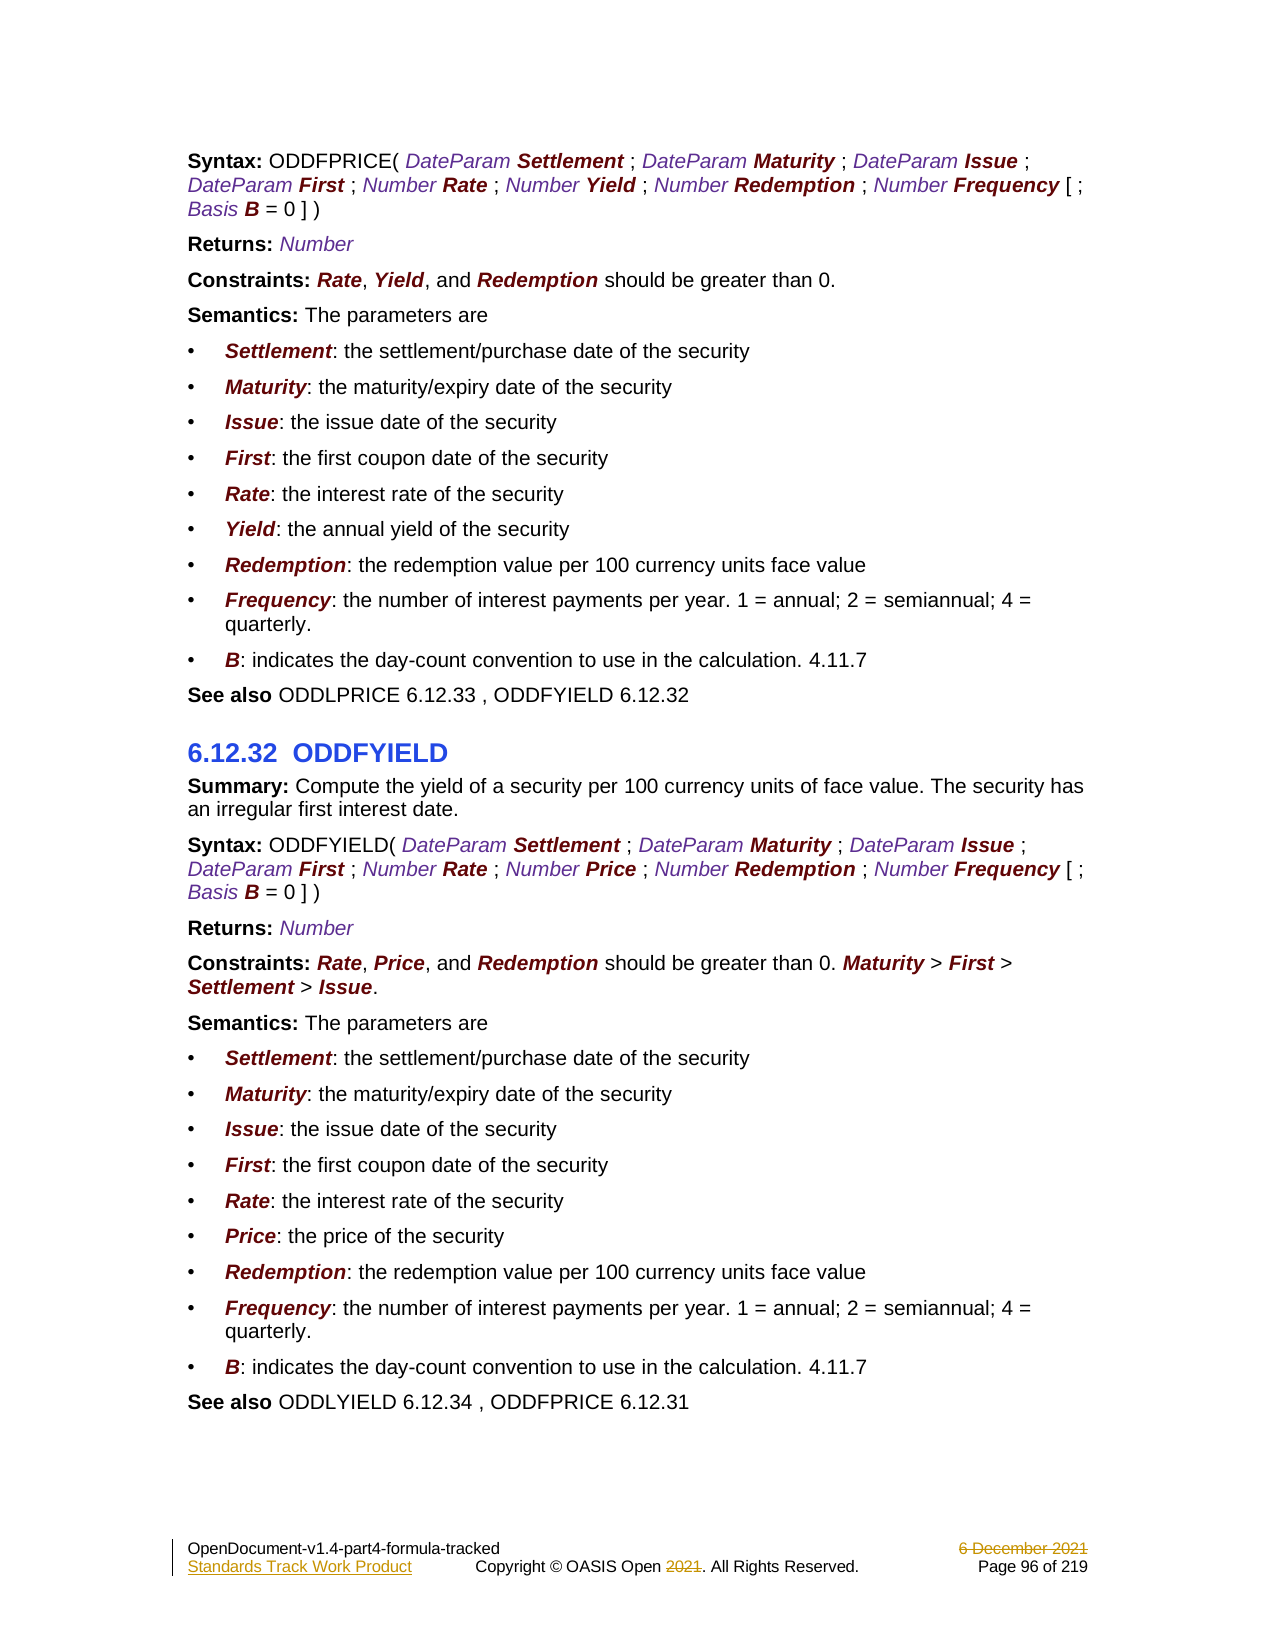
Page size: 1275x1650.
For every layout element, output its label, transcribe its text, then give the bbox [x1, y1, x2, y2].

list Redemption: the redemption value per 100 currency units face value [187, 1260, 1088, 1284]
text See also ODDLYIELD 6.12.34 , ODDFPRICE 6.12.31 [187, 1391, 1088, 1414]
text Returns: Number [187, 916, 1088, 940]
text See also ODDLPRICE 6.12.33 , ODDFYIELD 6.12.32 [187, 684, 1088, 707]
list Price: the price of the security [187, 1225, 1088, 1248]
text Syntax: ODDFYIELD( DateParam Settlement ; DateParam Maturity ; DateParam Issue ; DateParam First ; Number Rate ; Number Price ; Number Redemption ; Number Frequency [ ; Basis B = 0 ] ) [187, 833, 1088, 904]
list Settlement: the settlement/purchase date of the security [187, 1047, 1088, 1070]
text Semantics: The parameters are [187, 1011, 1088, 1034]
list Rate: the interest rate of the security [187, 482, 1088, 506]
list First: the first coupon date of the security [187, 446, 1088, 470]
list Settlement: the settlement/purchase date of the security [187, 339, 1088, 363]
text Summary: Compute the yield of a security per 100 currency units of face value. The security has an irregular first interest date. [187, 774, 1088, 821]
list Maturity: the maturity/expiry date of the security [187, 1082, 1088, 1106]
list B: indicates the day-count convention to use in the calculation. 4.11.7 [187, 1355, 1088, 1379]
list Maturity: the maturity/expiry date of the security [187, 375, 1088, 399]
text Semantics: The parameters are [187, 304, 1088, 327]
list Frequency: the number of interest payments per year. 1 = annual; 2 = semiannual; 4 = quarterly. [187, 1296, 1088, 1343]
list Frequency: the number of interest payments per year. 1 = annual; 2 = semiannual; 4 = quarterly. [187, 589, 1088, 636]
subtitle ODDFYIELD [187, 738, 1088, 768]
text Returns: Number [187, 233, 1088, 256]
list Issue: the issue date of the security [187, 411, 1088, 434]
text Constraints: Rate, Yield, and Redemption should be greater than 0. [187, 268, 1088, 292]
list B: indicates the day-count convention to use in the calculation. 4.11.7 [187, 648, 1088, 672]
text Constraints: Rate, Price, and Redemption should be greater than 0. Maturity > First > Settlement > Issue. [187, 952, 1088, 999]
list Issue: the issue date of the security [187, 1118, 1088, 1141]
list Redemption: the redemption value per 100 currency units face value [187, 553, 1088, 577]
list Yield: the annual yield of the security [187, 518, 1088, 541]
list First: the first coupon date of the security [187, 1153, 1088, 1177]
list Rate: the interest rate of the security [187, 1189, 1088, 1213]
text Syntax: ODDFPRICE( DateParam Settlement ; DateParam Maturity ; DateParam Issue ; DateParam First ; Number Rate ; Number Yield ; Number Redemption ; Number Frequency [ ; Basis B = 0 ] ) [187, 150, 1088, 221]
